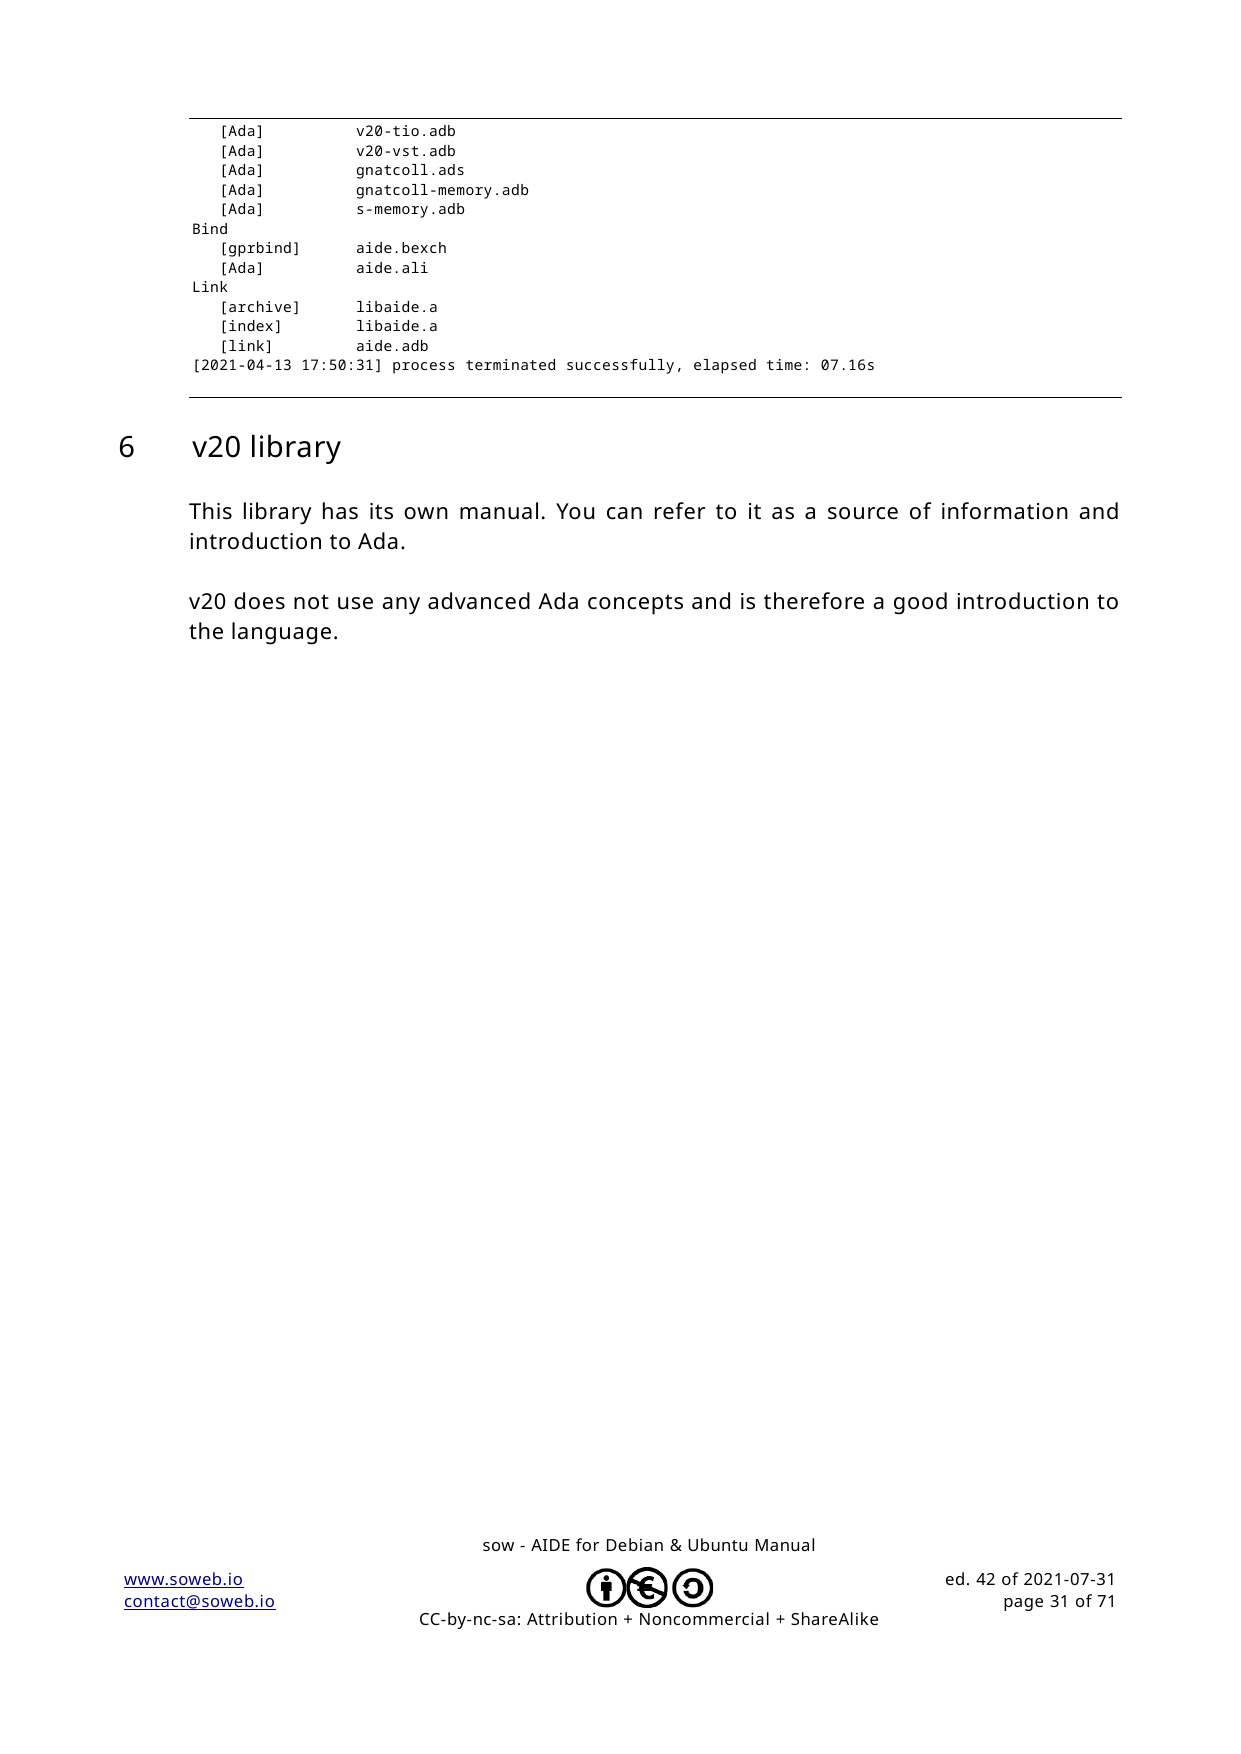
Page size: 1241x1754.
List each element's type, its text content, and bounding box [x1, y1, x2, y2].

text This library has its own manual. You can refer to it as a source of information and introduction to Ada. [189, 496, 1122, 556]
list [link] aide.adb [189, 332, 1122, 352]
list Bind [189, 216, 1122, 235]
list Link [189, 274, 1122, 293]
list [index] libaide.a [189, 313, 1122, 332]
subtitle v20 library [118, 426, 1122, 466]
list [Ada] aide.ali [189, 254, 1122, 274]
list [gprbind] aide.bexch [189, 235, 1122, 254]
list [Ada] gnatcoll.ads [189, 157, 1122, 177]
list [Ada] s-memory.adb [189, 196, 1122, 216]
list [2021-04-13 17:50:31] process terminated successfully, elapsed time: 07.16s [189, 352, 1122, 397]
list [archive] libaide.a [189, 293, 1122, 313]
picture [585, 1567, 668, 1608]
text v20 does not use any advanced Ada concepts and is therefore a good introduction to the language. [189, 586, 1122, 646]
list [Ada] gnatcoll-memory.adb [189, 177, 1122, 196]
list [Ada] v20-vst.adb [189, 138, 1122, 157]
list [Ada] v20-tio.adb [189, 119, 1122, 138]
picture [672, 1567, 714, 1608]
